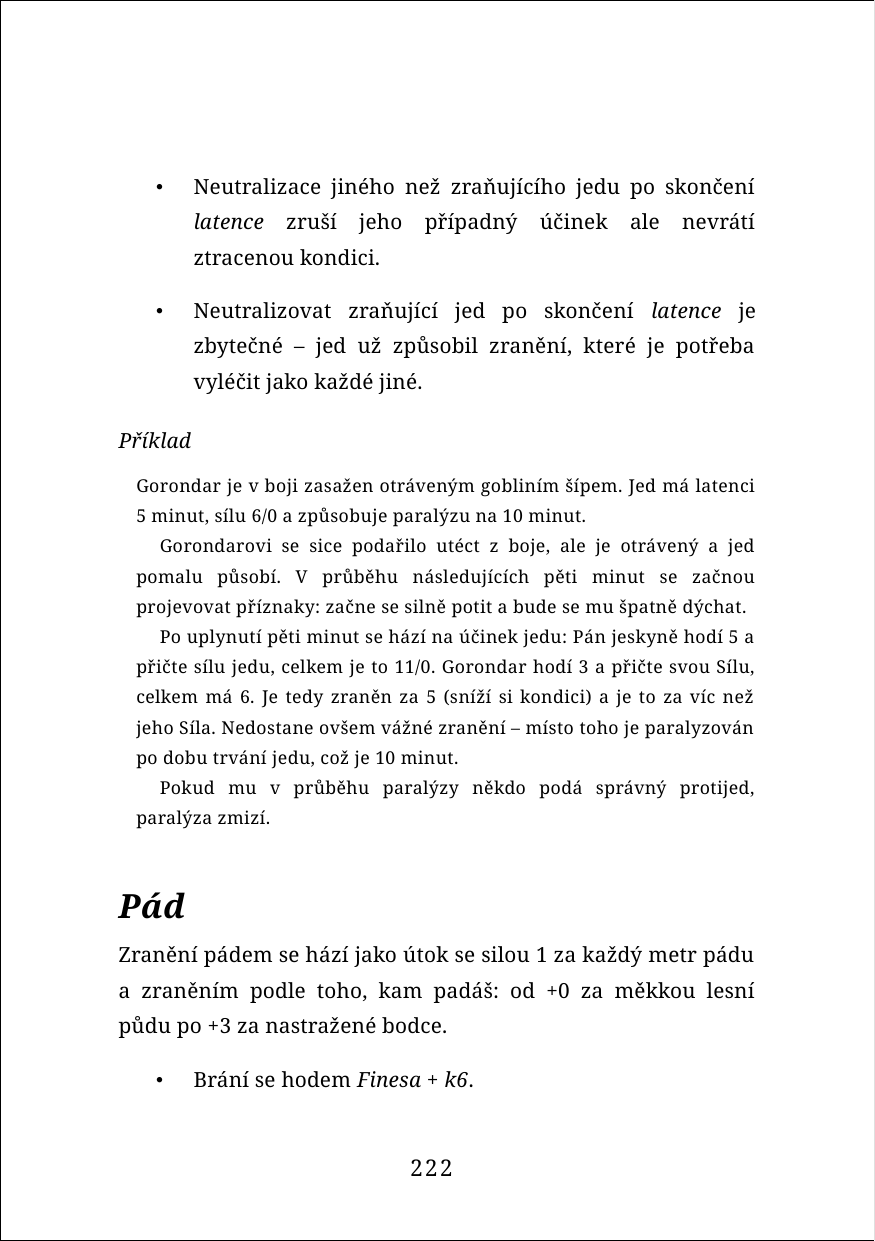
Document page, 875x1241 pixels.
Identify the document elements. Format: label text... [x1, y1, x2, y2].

list Neutralizovat zraňující jed po skončení latence je zbytečné – jed už způsobil zranění, které je potřeba vyléčit jako každé jiné. [156, 296, 756, 396]
list Neutralizace jiného než zraňujícího jedu po skončení latence zruší jeho případný účinek ale nevrátí ztracenou kondici. [156, 172, 756, 271]
text Příklad [118, 426, 756, 455]
text Zranění pádem se hází jako útok se silou 1 za každý metr pádu a zraněním podle toho, kam padáš: od +0 za měkkou lesní půdu po +3 za nastražené bodce. [118, 941, 756, 1040]
subtitle Pád [118, 883, 756, 929]
text Gorondar je v boji zasažen otráveným gobliním šípem. Jed má latenci 5 minut, sílu 6/0 a způsobuje paralýzu na 10 minut. Gorondarovi se sice podařilo utéct z boje, ale je otrávený a jed pomalu působí. V průběhu následujících pěti minut se začnou projevovat příznaky: začne se silně potit a bude se mu špatně dýchat. Po uplynutí pěti minut se hází na účinek jedu: Pán jeskyně hodí 5 a přičte sílu jedu, celkem je to 11/0. Gorondar hodí 3 a přičte svou Sílu, celkem má 6. Je tedy zraněn za 5 (sníží si kondici) a je to za víc než jeho Síla. Nedostane ovšem vážné zranění – místo toho je paralyzován po dobu trvání jedu, což je 10 minut. Pokud mu v průběhu paralýzy někdo podá správný protijed, paralýza zmizí. [136, 473, 756, 830]
list Brání se hodem Finesa + k6. [156, 1065, 756, 1093]
